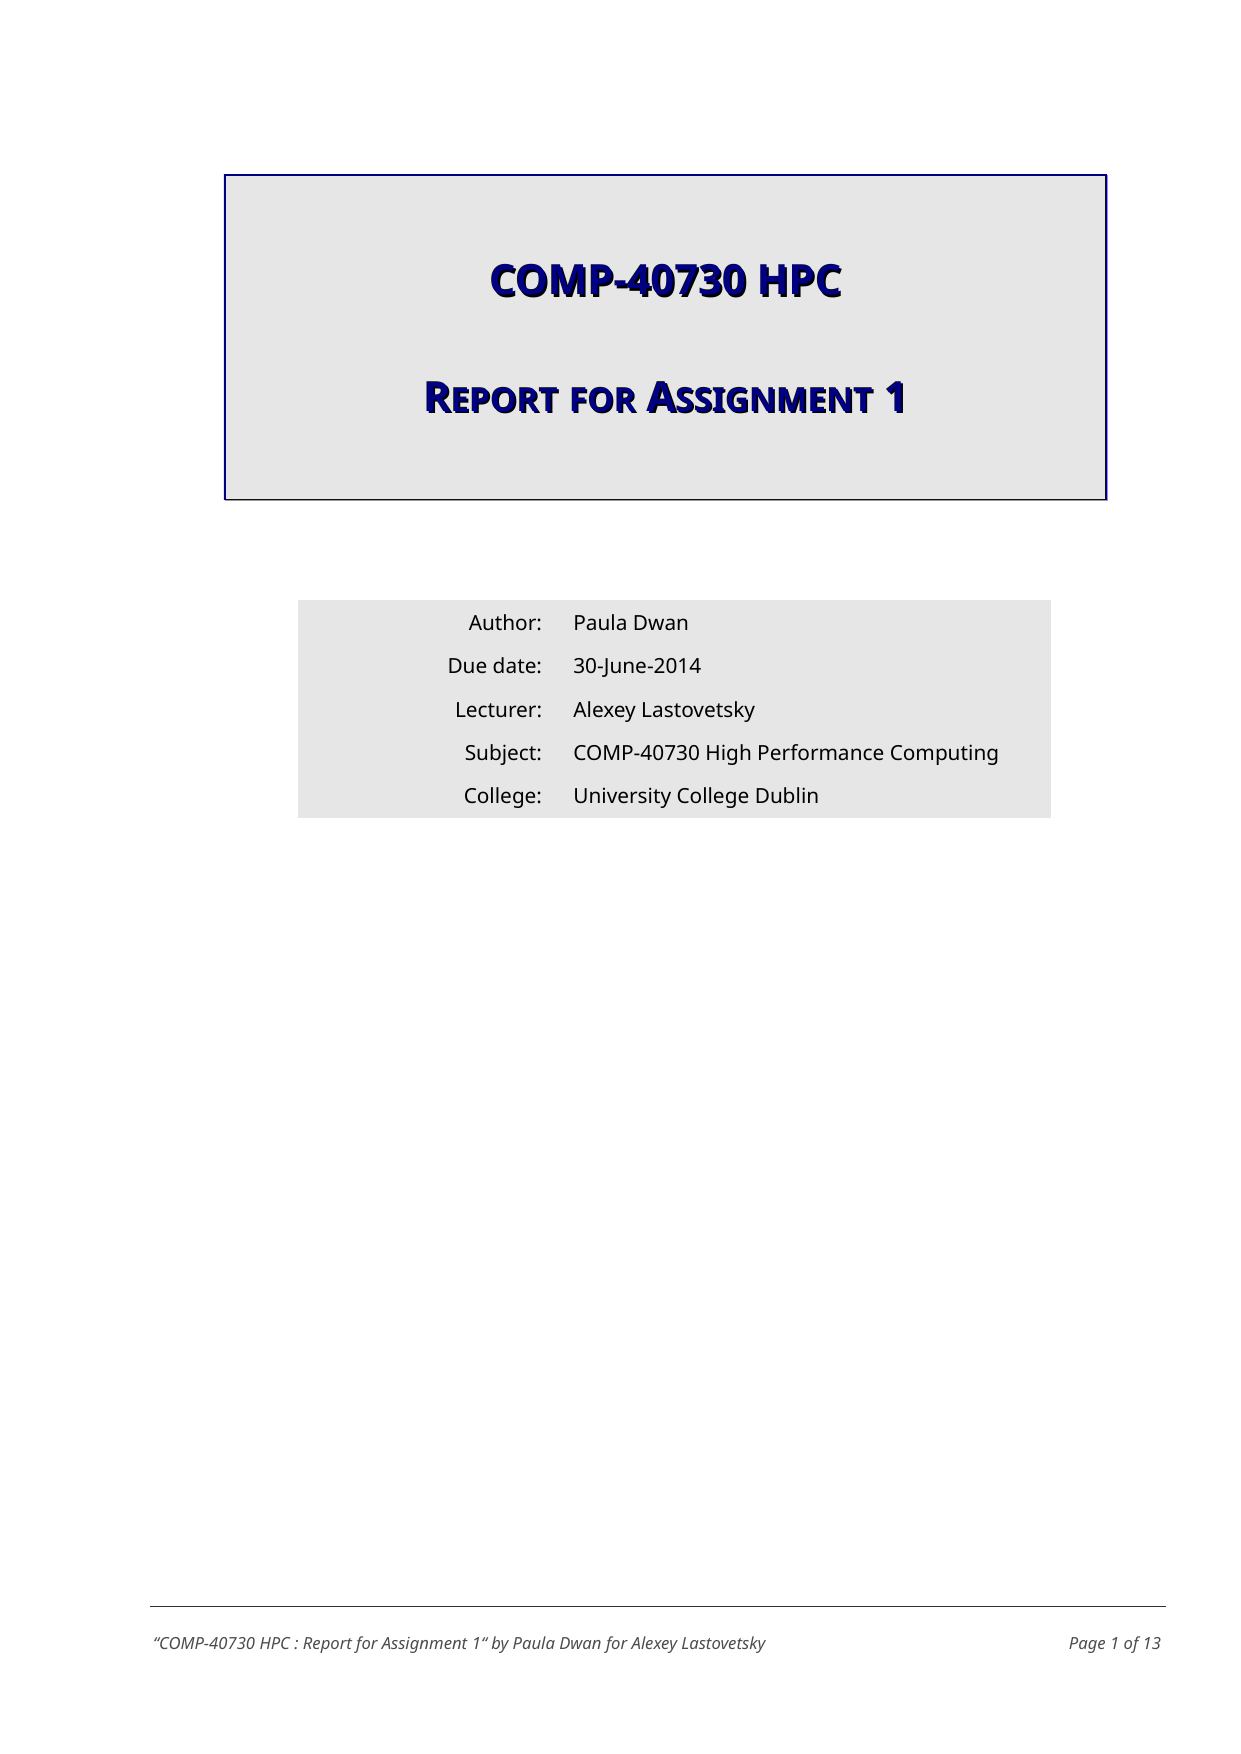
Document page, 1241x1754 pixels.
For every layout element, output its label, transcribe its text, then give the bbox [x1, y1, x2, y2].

title COMP-40730 HPC [226, 176, 1105, 291]
table_cell COMP-40730 High Performance Computing [542, 731, 1051, 774]
table_cell Subject: [298, 731, 542, 774]
table_cell Alexey Lastovetsky [542, 687, 1051, 731]
table_cell College: [298, 774, 542, 818]
table_header Author: [298, 600, 542, 644]
table_cell 30-June-2014 [542, 644, 1051, 687]
table_cell University College Dublin [542, 774, 1051, 818]
table_header Paula Dwan [542, 600, 1051, 644]
table_cell Lecturer: [298, 687, 542, 731]
table_cell Due date: [298, 644, 542, 687]
title Report for Assignment 1 [226, 291, 1105, 499]
